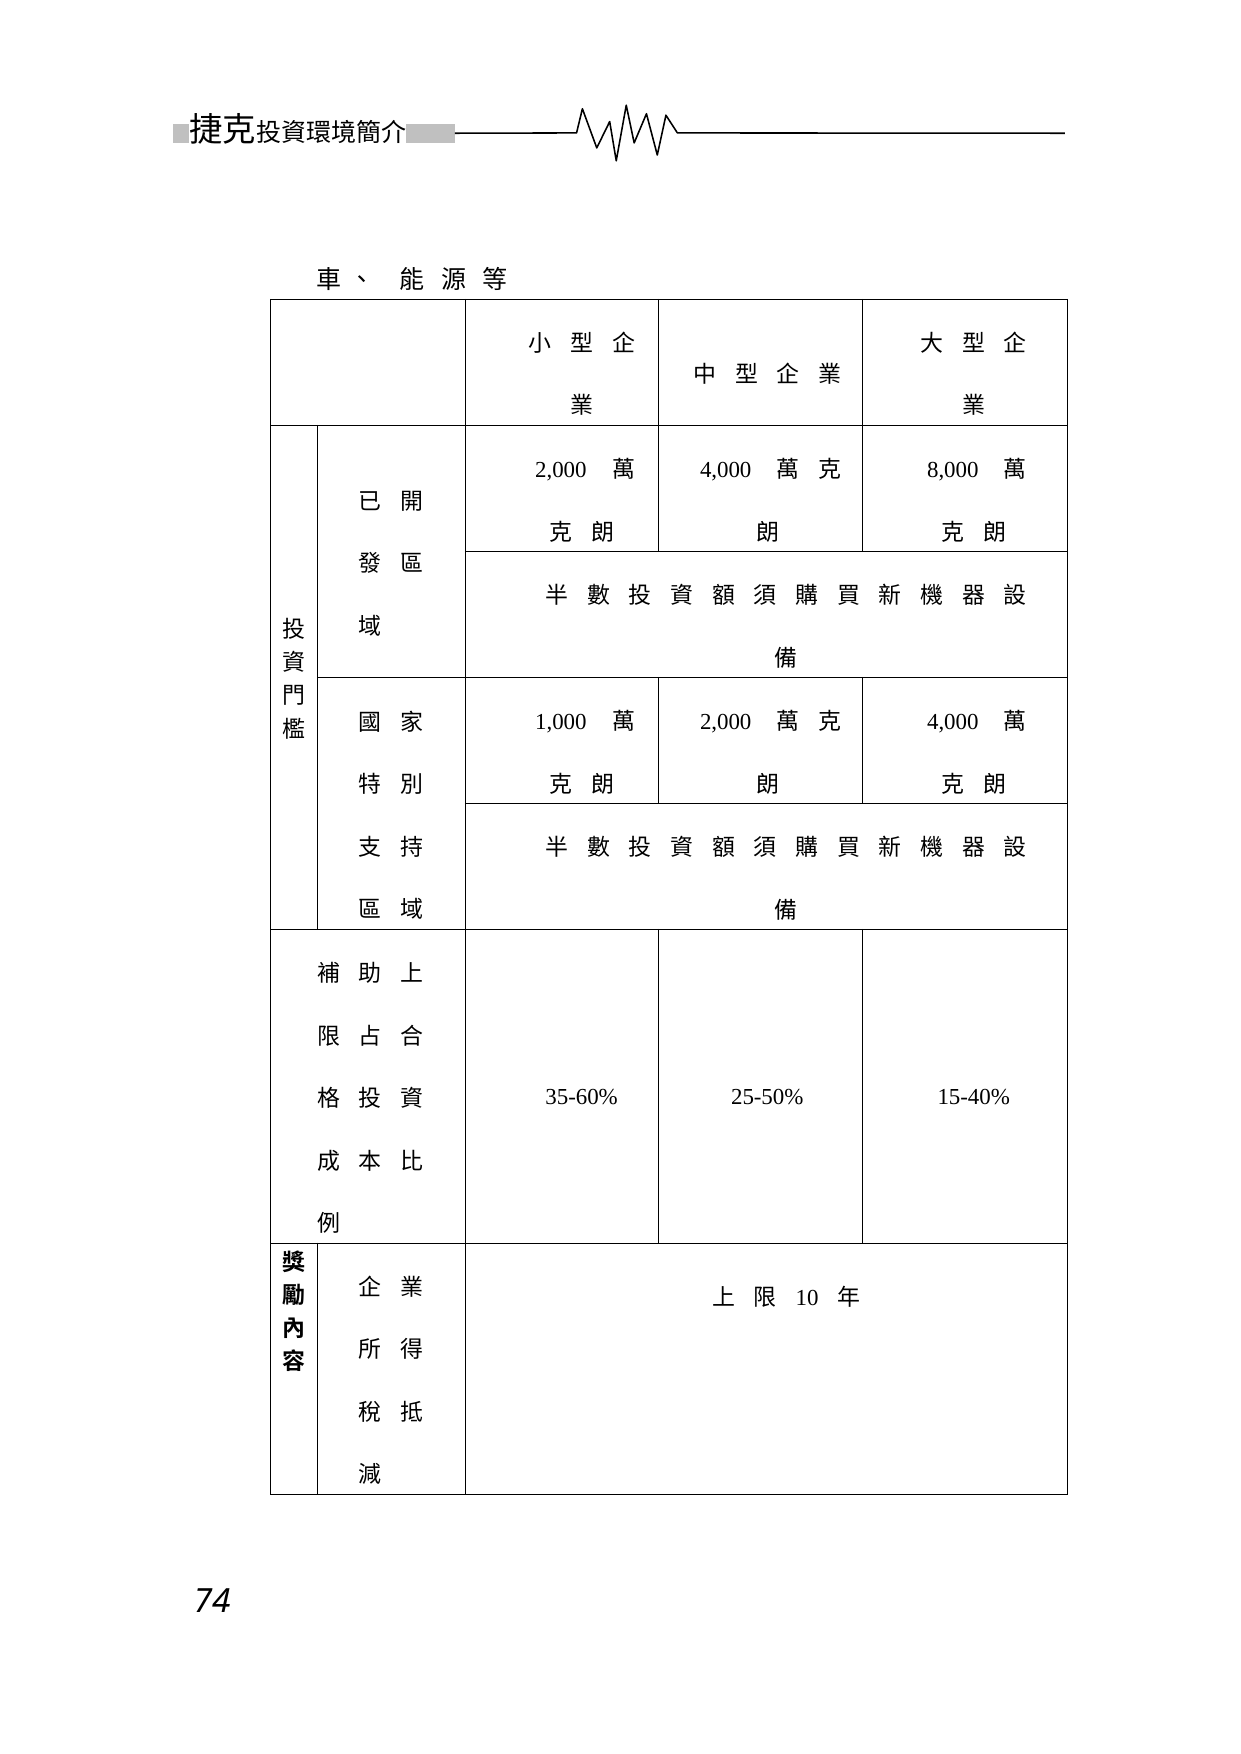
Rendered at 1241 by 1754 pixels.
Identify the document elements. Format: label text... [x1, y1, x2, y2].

table_cell 4,000萬克朗 [863, 678, 1067, 803]
table_cell 2,000萬克朗 [659, 678, 862, 803]
table_cell 4,000萬克朗 [659, 426, 862, 551]
table_cell 國家特別支持區域 [318, 678, 465, 929]
table_cell 已開發區域 [318, 426, 465, 677]
table_cell 上限10年 [466, 1244, 1067, 1493]
table_header 小型企業 [466, 300, 658, 425]
table_cell 25-50% [659, 930, 862, 1242]
table_cell 獎勵內容 [271, 1244, 317, 1493]
table_cell 半數投資額須購買新機器設備 [466, 804, 1067, 929]
table_cell 補助上限占合格投資成本比例 [271, 930, 465, 1242]
table_cell 投資門檻 [271, 426, 317, 929]
table_header 中型企業 [659, 300, 862, 425]
table_cell 1,000萬克朗 [466, 678, 658, 803]
table_cell 2,000萬克朗 [466, 426, 658, 551]
table_cell 8,000萬克朗 [863, 426, 1067, 551]
table_header 大型企業 [863, 300, 1067, 425]
table_cell 半數投資額須購買新機器設備 [466, 552, 1067, 677]
table_cell 企業所得稅抵減 [318, 1244, 465, 1493]
table_cell 15-40% [863, 930, 1067, 1242]
text 車、能源等 [281, 236, 1058, 299]
table_header [271, 300, 465, 425]
table_cell 35-60% [466, 930, 658, 1242]
